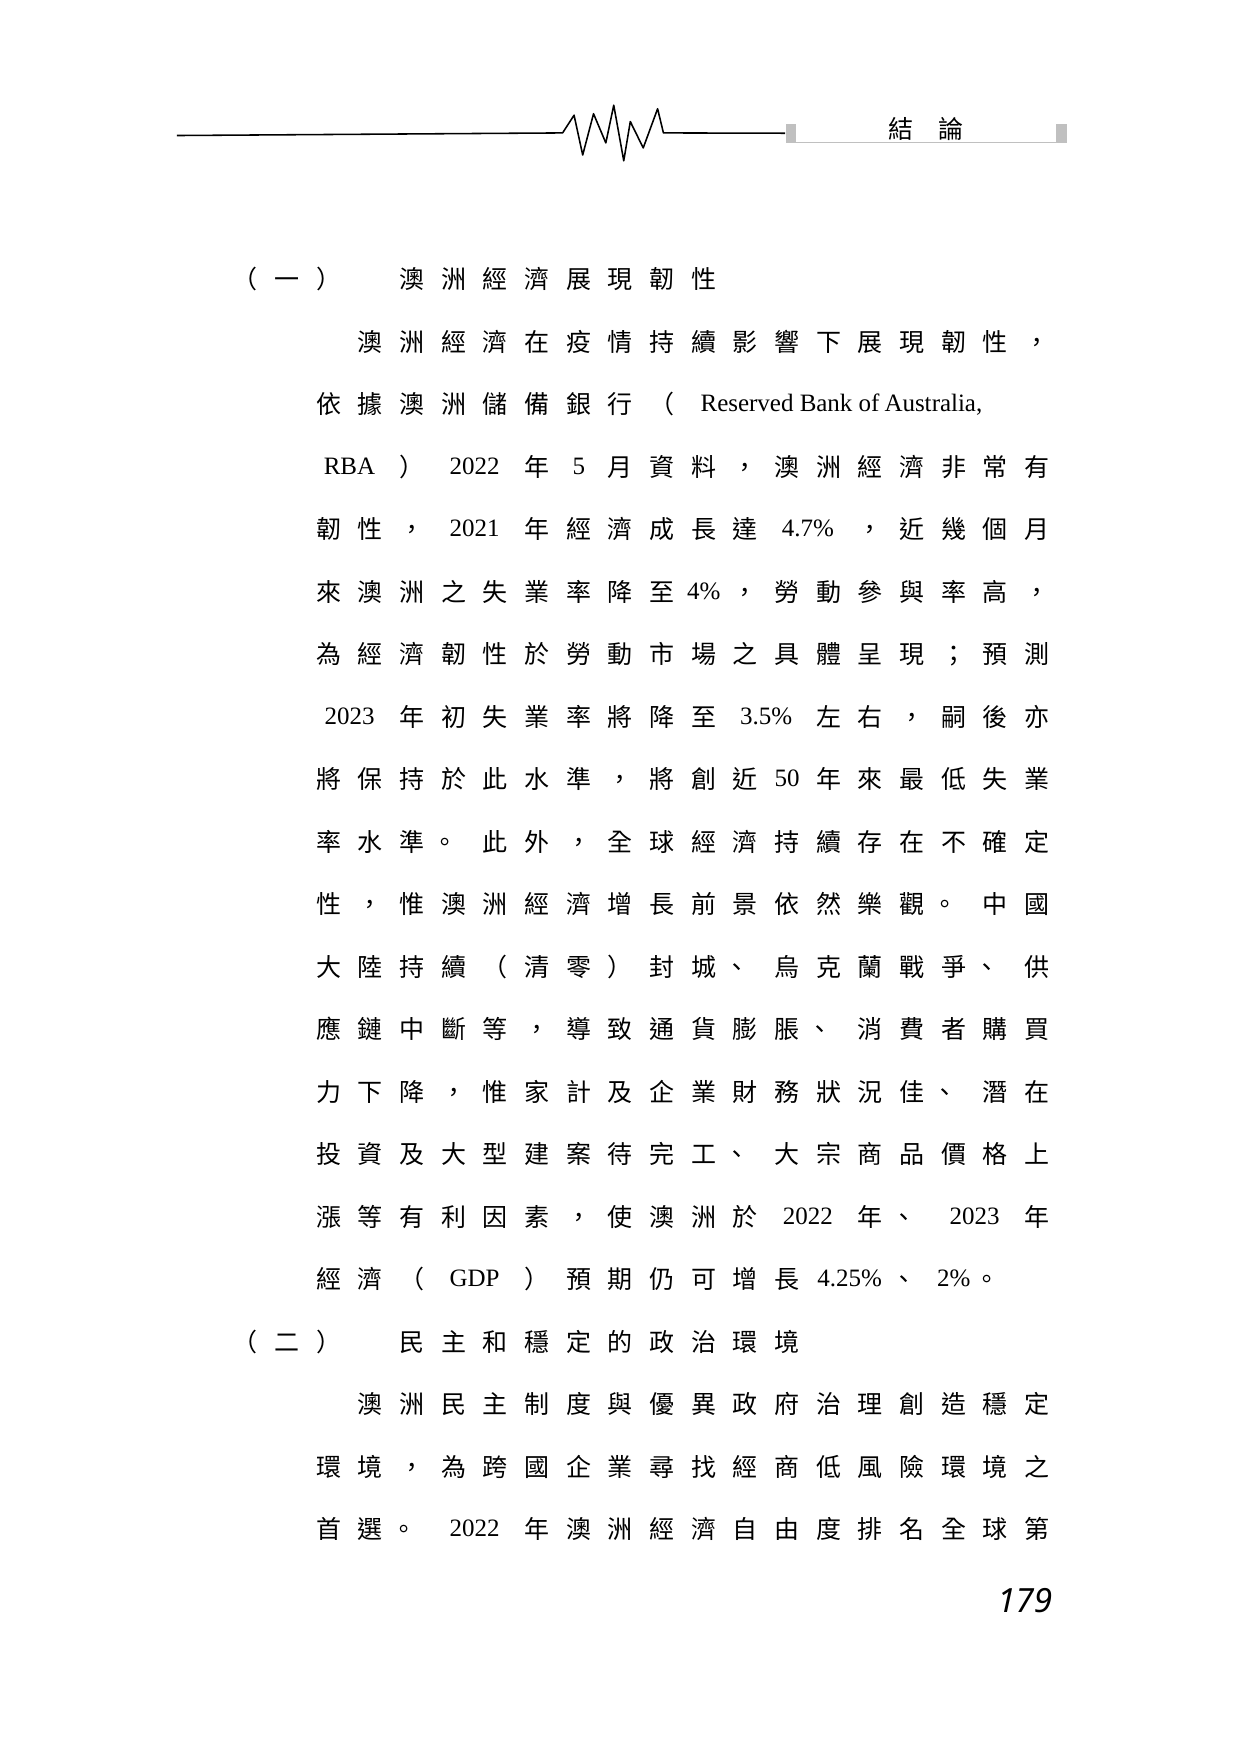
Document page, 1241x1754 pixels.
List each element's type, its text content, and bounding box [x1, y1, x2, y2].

text （一） 澳洲經濟展現韌性 [207, 236, 1058, 299]
text 澳洲民主制度與優異政府治理創造穩定環境，為跨國企業尋找經商低風險環境之首選。2022年澳洲經濟自由度排名全球第 [281, 1361, 1058, 1549]
text （二） 民主和穩定的政治環境 [207, 1299, 1058, 1361]
text 澳洲經濟在疫情持續影響下展現韌性，依據澳洲儲備銀行（Reserved Bank of Australia, RBA）2022年5月資料，澳洲經濟非常有韌性，2021年經濟成長達4.7%，近幾個月來澳洲之失業率降至4%，勞動參與率高，為經濟韌性於勞動市場之具體呈現；預測2023年初失業率將降至3.5%左右，嗣後亦將保持於此水準，將創近50年來最低失業率水準。此外，全球經濟持續存在不確定性，惟澳洲經濟增長前景依然樂觀。中國大陸持續（清零）封城、烏克蘭戰爭、供應鏈中斷等，導致通貨膨脹、消費者購買力下降，惟家計及企業財務狀況佳、潛在投資及大型建案待完工、大宗商品價格上漲等有利因素，使澳洲於2022年、2023年經濟（GDP）預期仍可增長4.25%、2%。 [281, 299, 1058, 1299]
